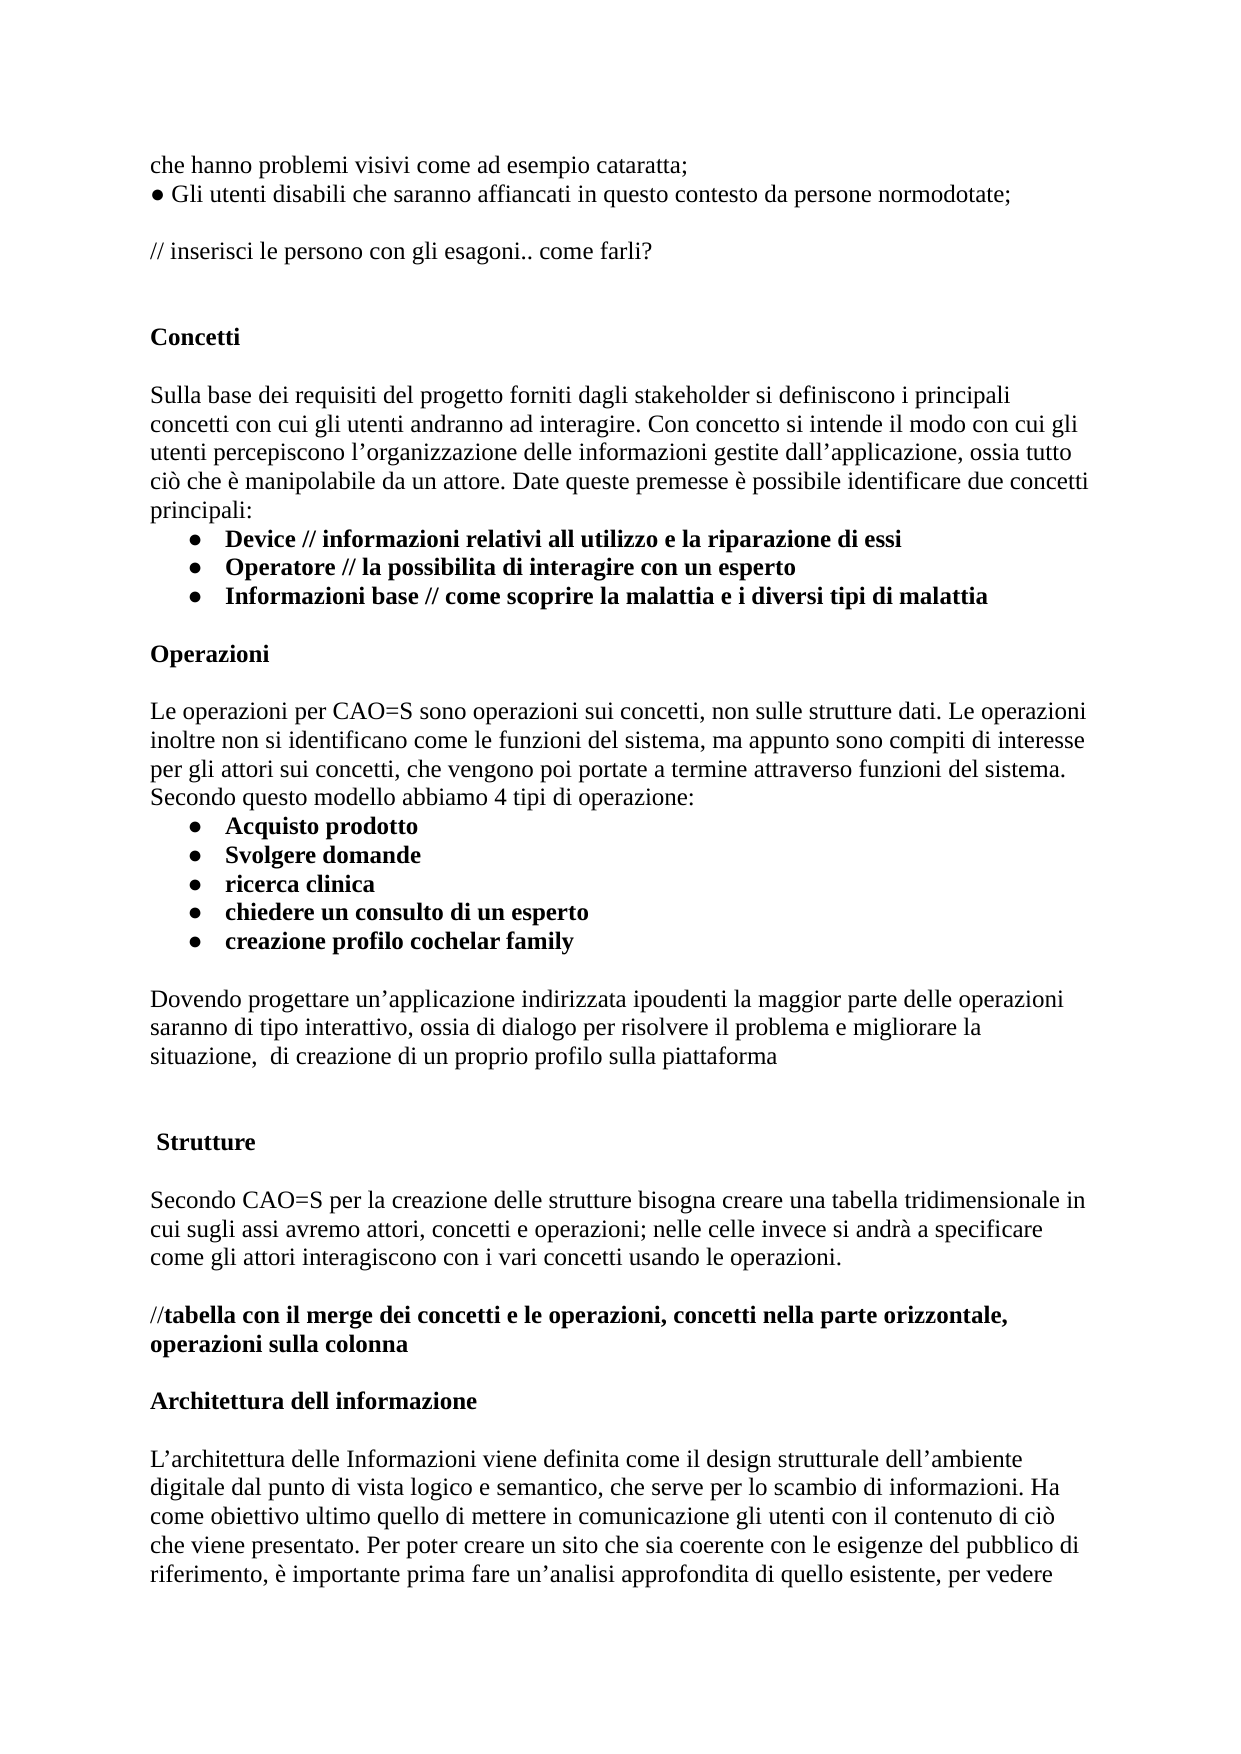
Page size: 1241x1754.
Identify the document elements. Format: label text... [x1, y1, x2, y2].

list Svolgere domande [187, 840, 1090, 869]
list chiedere un consulto di un esperto [187, 897, 1090, 926]
list Device // informazioni relativi all utilizzo e la riparazione di essi [187, 524, 1090, 552]
text Architettura dell informazione [150, 1386, 1090, 1415]
list Operatore // la possibilita di interagire con un esperto [187, 552, 1090, 581]
text Le operazioni per CAO=S sono operazioni sui concetti, non sulle strutture dati. Le operazioni inoltre non si identificano come le funzioni del sistema, ma appunto sono compiti di interesse per gli attori sui concetti, che vengono poi portate a termine attraverso funzioni del sistema. Secondo questo modello abbiamo 4 tipi di operazione: [150, 696, 1090, 811]
text L’architettura delle Informazioni viene definita come il design strutturale dell’ambiente digitale dal punto di vista logico e semantico, che serve per lo scambio di informazioni. Ha come obiettivo ultimo quello di mettere in comunicazione gli utenti con il contenuto di ciò che viene presentato. Per poter creare un sito che sia coerente con le esigenze del pubblico di riferimento, è importante prima fare un’analisi approfondita di quello esistente, per vedere [150, 1444, 1090, 1587]
text Secondo CAO=S per la creazione delle strutture bisogna creare una tabella tridimensionale in cui sugli assi avremo attori, concetti e operazioni; nelle celle invece si andrà a specificare come gli attori interagiscono con i vari concetti usando le operazioni. [150, 1185, 1090, 1271]
text ● Gli utenti disabili che saranno affiancati in questo contesto da persone normodotate; [150, 179, 1090, 207]
text Dovendo progettare un’applicazione indirizzata ipoudenti la maggior parte delle operazioni saranno di tipo interattivo, ossia di dialogo per risolvere il problema e migliorare la situazione, di creazione di un proprio profilo sulla piattaforma [150, 984, 1090, 1070]
list creazione profilo cochelar family [187, 926, 1090, 955]
list Acquisto prodotto [187, 811, 1090, 840]
text Strutture [150, 1127, 1090, 1156]
text Concetti [150, 322, 1090, 351]
text // inserisci le persono con gli esagoni.. come farli? [150, 236, 1090, 265]
text //tabella con il merge dei concetti e le operazioni, concetti nella parte orizzontale, operazioni sulla colonna [150, 1300, 1090, 1357]
text che hanno problemi visivi come ad esempio cataratta; [150, 150, 1090, 179]
list ricerca clinica [187, 869, 1090, 897]
text Sulla base dei requisiti del progetto forniti dagli stakeholder si definiscono i principali concetti con cui gli utenti andranno ad interagire. Con concetto si intende il modo con cui gli utenti percepiscono l’organizzazione delle informazioni gestite dall’applicazione, ossia tutto ciò che è manipolabile da un attore. Date queste premesse è possibile identificare due concetti principali: [150, 380, 1090, 524]
list Informazioni base // come scoprire la malattia e i diversi tipi di malattia [187, 581, 1090, 610]
text Operazioni [150, 639, 1090, 667]
